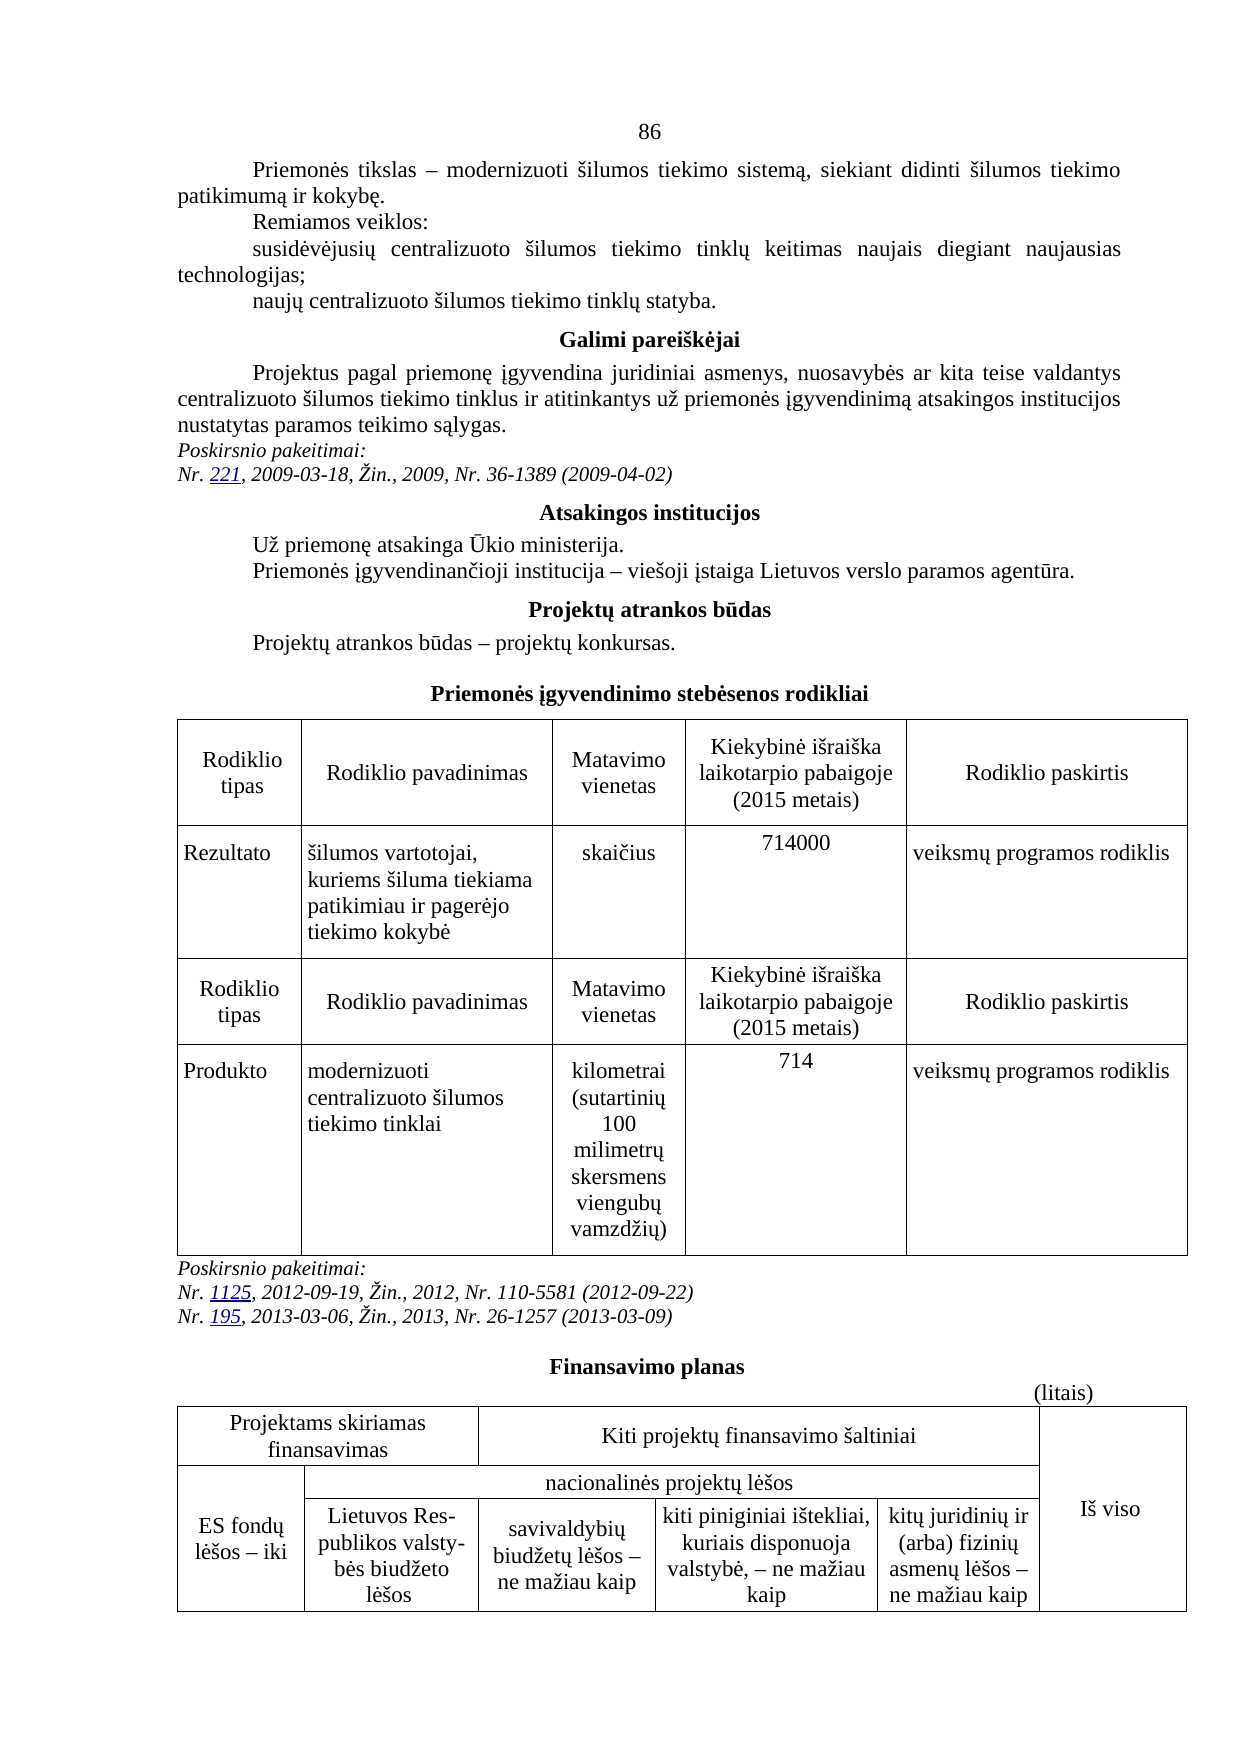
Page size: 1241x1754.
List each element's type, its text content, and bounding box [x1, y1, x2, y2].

text Priemonės įgyvendinančioji institucija – viešoji įstaiga Lietuvos verslo paramos agentūra. [177, 557, 1122, 584]
table_cell nacionalinės projektų lėšos [305, 1466, 1039, 1498]
table_cell Kiekybinė išraiška laikotarpio pabaigoje (2015 metais) [686, 959, 906, 1043]
table_header Projektams skiriamas finansavimas [178, 1407, 478, 1465]
text Poskirsnio pakeitimai: [177, 1256, 1122, 1280]
table_header Iš viso [1040, 1407, 1186, 1611]
table_header Kiekybinė išraiška laikotarpio pabaigoje (2015 metais) [686, 720, 906, 825]
table_cell Produkto [178, 1045, 301, 1255]
text Remiamos veiklos: [177, 208, 1122, 235]
table_cell Rodiklio paskirtis [907, 959, 1187, 1043]
text Poskirsnio pakeitimai: [177, 438, 1122, 462]
text Galimi pareiškėjai [177, 326, 1122, 353]
text Nr. 195, 2013-03-06, Žin., 2013, Nr. 26-1257 (2013-03-09) [177, 1304, 1122, 1328]
table_cell Matavimo vienetas [553, 959, 685, 1043]
table_cell Rezultato [178, 826, 301, 958]
table_cell veiksmų programos rodiklis [907, 1045, 1187, 1255]
table_cell 714 [686, 1045, 906, 1255]
table_cell modernizuoti centralizuoto šilumos tiekimo tinklai [302, 1045, 552, 1255]
text Projektus pagal priemonę įgyvendina juridiniai asmenys, nuosavybės ar kita teise valdantys centralizuoto šilumos tiekimo tinklus ir atitinkantys už priemonės įgyvendinimą atsakingos institucijos nustatytas paramos teikimo sąlygas. [177, 359, 1122, 438]
table_cell kiti piniginiai ištekliai, kuriais disponuoja valstybė, – ne mažiau kaip [656, 1499, 877, 1611]
table_cell savivaldybių biudžetų lėšos – ne mažiau kaip [479, 1499, 655, 1611]
table_header Rodiklio pavadinimas [302, 720, 552, 825]
table_header Matavimo vienetas [553, 720, 685, 825]
text Atsakingos institucijos [177, 498, 1122, 525]
table_cell šilumos vartotojai, kuriems šiluma tiekiama patikimiau ir pagerėjo tiekimo kokybė [302, 826, 552, 958]
text Nr. 1125, 2012-09-19, Žin., 2012, Nr. 110-5581 (2012-09-22) [177, 1280, 1122, 1304]
table_cell Rodiklio tipas [178, 959, 301, 1043]
text naujų centralizuoto šilumos tiekimo tinklų statyba. [177, 287, 1122, 314]
text Projektų atrankos būdas [177, 596, 1122, 623]
table_cell veiksmų programos rodiklis [907, 826, 1187, 958]
table_cell 714000 [686, 826, 906, 958]
text Priemonės tikslas – modernizuoti šilumos tiekimo sistemą, siekiant didinti šilumos tiekimo patikimumą ir kokybę. [177, 156, 1122, 208]
text Nr. 221, 2009-03-18, Žin., 2009, Nr. 36-1389 (2009-04-02) [177, 462, 1122, 486]
table_cell skaičius [553, 826, 685, 958]
text Projektų atrankos būdas – projektų konkursas. [177, 629, 1122, 655]
text Priemonės įgyvendinimo stebėsenos rodikliai [177, 680, 1122, 707]
text Finansavimo planas [177, 1353, 1122, 1379]
text susidėvėjusių centralizuoto šilumos tiekimo tinklų keitimas naujais diegiant naujausias technologijas; [177, 235, 1122, 287]
table_cell ES fondų lėšos – iki [178, 1466, 304, 1611]
table_header Rodiklio paskirtis [907, 720, 1187, 825]
text Už priemonę atsakinga Ūkio ministerija. [177, 531, 1122, 557]
table_cell kitų juridinių ir (arba) fizinių asmenų lėšos – ne mažiau kaip [878, 1499, 1039, 1611]
table_header Kiti projektų finansavimo šaltiniai [479, 1407, 1039, 1465]
table_cell kilometrai (sutartinių 100 milimetrų skersmens viengubų vamzdžių) [553, 1045, 685, 1255]
text (litais) [1034, 1379, 1122, 1406]
table_cell Lietuvos Res­publikos valsty­bės biudžeto lėšos [305, 1499, 478, 1611]
table_cell Rodiklio pavadinimas [302, 959, 552, 1043]
table_header Rodiklio tipas [178, 720, 301, 825]
